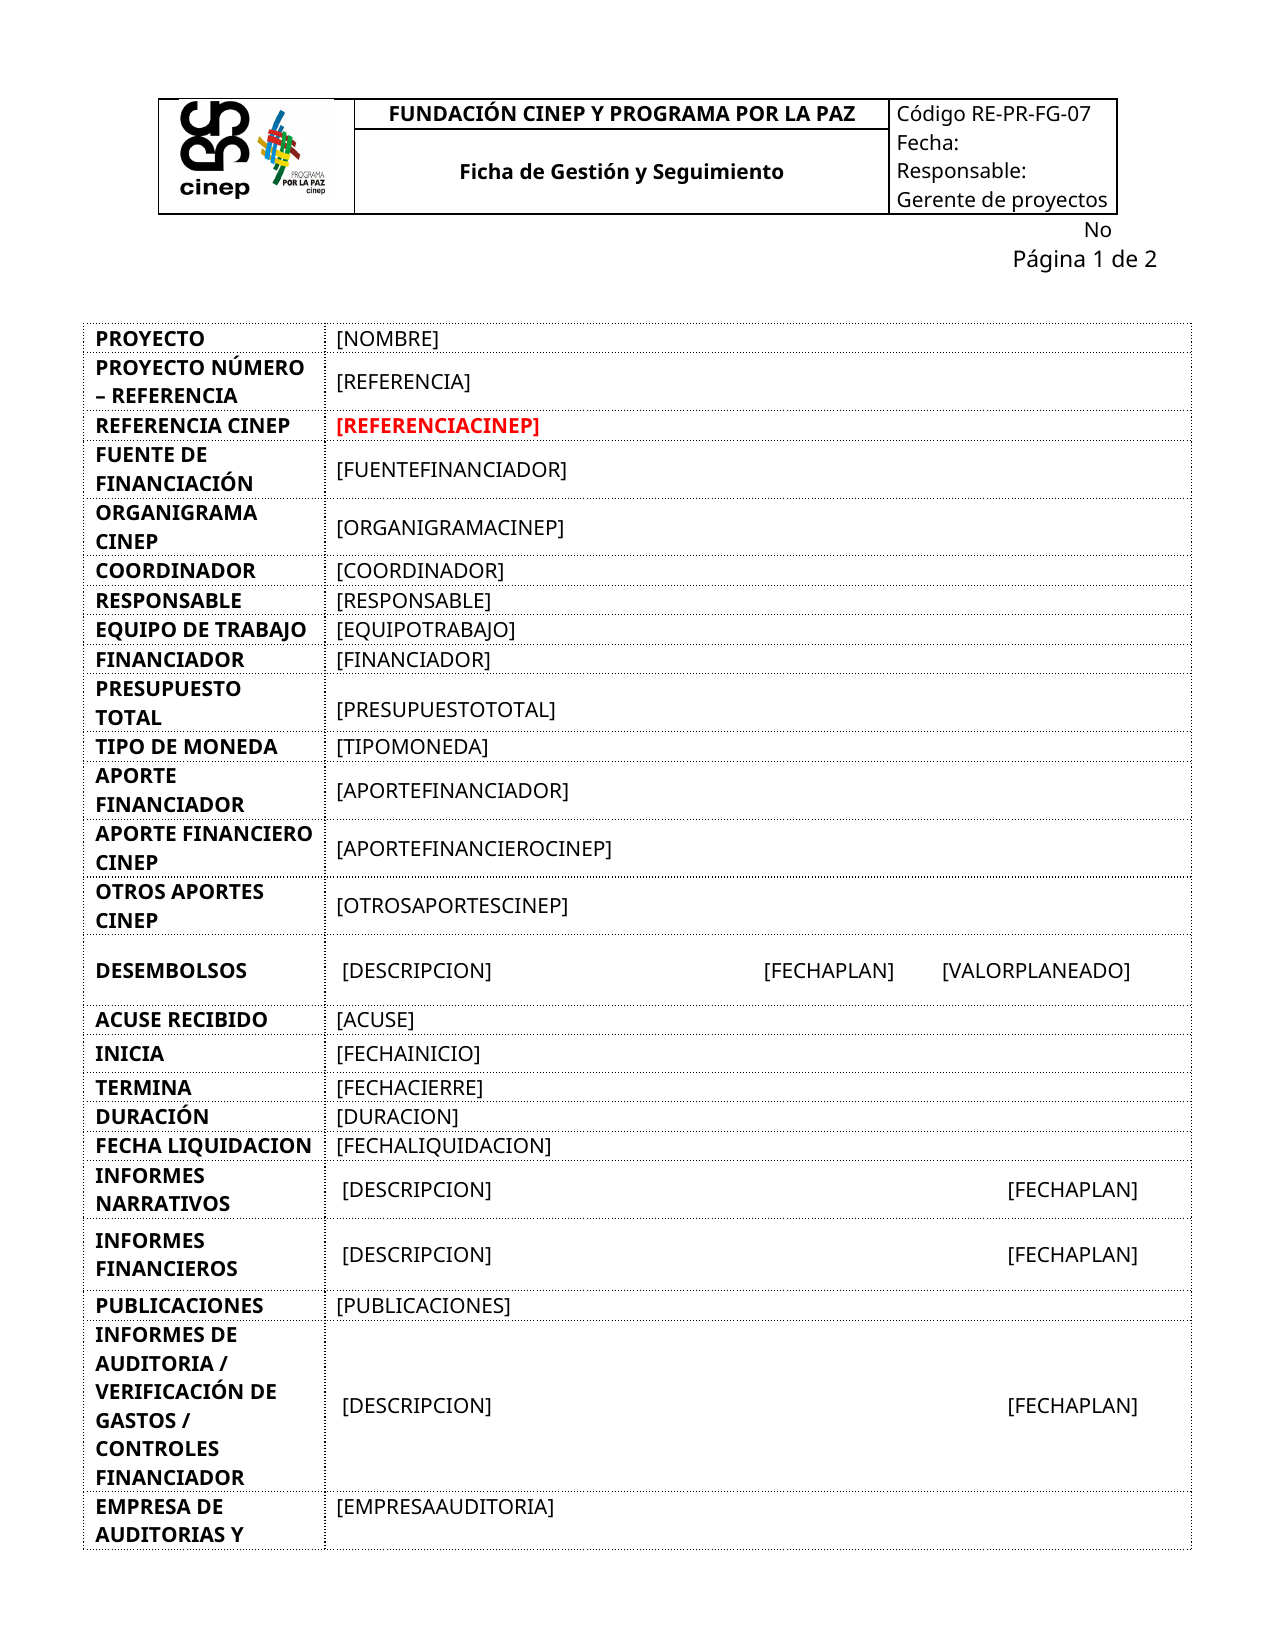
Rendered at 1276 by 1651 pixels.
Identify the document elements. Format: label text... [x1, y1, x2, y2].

table_cell [325, 1218, 1191, 1290]
table_cell ORGANIGRAMA CINEP [84, 498, 325, 555]
table_header [FECHAPLAN] [1002, 1170, 1180, 1209]
picture [251, 99, 334, 203]
table_cell EQUIPO DE TRABAJO [84, 614, 325, 644]
table_cell EMPRESA DE AUDITORIAS Y [84, 1491, 325, 1549]
table_cell [REFERENCIA] [325, 352, 1191, 410]
table_cell DESEMBOLSOS [84, 934, 325, 1004]
table_header [DESCRIPCION] [336, 1235, 1002, 1274]
table_header [FECHAPLAN] [1002, 1386, 1180, 1426]
table_cell [REFERENCIACINEP] [325, 410, 1191, 439]
table_cell RESPONSABLE [84, 585, 325, 614]
table_cell REFERENCIA CINEP [84, 410, 325, 439]
table_cell [DURACION] [325, 1101, 1191, 1131]
table_cell INFORMES DE AUDITORIA / VERIFICACIÓN DE GASTOS / CONTROLES FINANCIADOR [84, 1320, 325, 1491]
table_header PROYECTO [84, 323, 325, 352]
table_cell [325, 1320, 1191, 1491]
table_header [FECHAPLAN] [1002, 1235, 1180, 1274]
table_header [DESCRIPCION] [336, 950, 758, 990]
table_cell APORTE FINANCIADOR [84, 761, 325, 818]
table_cell [PUBLICACIONES] [325, 1290, 1191, 1319]
table_cell [APORTEFINANCIEROCINEP] [325, 819, 1191, 876]
table_cell PRESUPUESTO TOTAL [84, 673, 325, 731]
table_cell [EQUIPOTRABAJO] [325, 614, 1191, 644]
table_cell PROYECTO NÚMERO – REFERENCIA [84, 352, 325, 410]
table_cell INFORMES NARRATIVOS [84, 1160, 325, 1218]
table_cell ACUSE RECIBIDO [84, 1005, 325, 1034]
table_cell [APORTEFINANCIADOR] [325, 761, 1191, 818]
table_cell [ACUSE] [325, 1005, 1191, 1034]
table_cell [ORGANIGRAMACINEP] [325, 498, 1191, 555]
table_cell OTROS APORTES CINEP [84, 876, 325, 934]
table_cell [EMPRESAAUDITORIA] [325, 1491, 1191, 1549]
table_cell [COORDINADOR] [325, 555, 1191, 585]
table_header [DESCRIPCION] [336, 1170, 1002, 1209]
table_cell INFORMES FINANCIEROS [84, 1218, 325, 1290]
table_cell [RESPONSABLE] [325, 585, 1191, 614]
table_cell DURACIÓN [84, 1101, 325, 1131]
table_cell PUBLICACIONES [84, 1290, 325, 1319]
table_cell [OTROSAPORTESCINEP] [325, 876, 1191, 934]
table_cell [FECHAINICIO] [325, 1034, 1191, 1072]
table_cell FUENTE DE FINANCIACIÓN [84, 440, 325, 497]
table_cell [FECHACIERRE] [325, 1072, 1191, 1101]
table_cell [TIPOMONEDA] [325, 731, 1191, 761]
table_header [DESCRIPCION] [336, 1386, 1002, 1426]
table_header [VALORPLANEADO] [936, 950, 1180, 990]
table_cell APORTE FINANCIERO CINEP [84, 819, 325, 876]
table_header [FECHAPLAN] [758, 950, 936, 990]
table_cell FECHA LIQUIDACION [84, 1131, 325, 1160]
table_cell [FINANCIADOR] [325, 644, 1191, 673]
table_cell [325, 1160, 1191, 1218]
table_cell [FECHALIQUIDACION] [325, 1131, 1191, 1160]
table_header [NOMBRE] [325, 323, 1191, 352]
table_cell TIPO DE MONEDA [84, 731, 325, 761]
table_cell FINANCIADOR [84, 644, 325, 673]
table_cell INICIA [84, 1034, 325, 1072]
table_cell [325, 934, 1191, 1004]
table_cell COORDINADOR [84, 555, 325, 585]
table_cell TERMINA [84, 1072, 325, 1101]
table_cell [PRESUPUESTOTOTAL] [325, 673, 1191, 731]
table_cell [FUENTEFINANCIADOR] [325, 440, 1191, 497]
